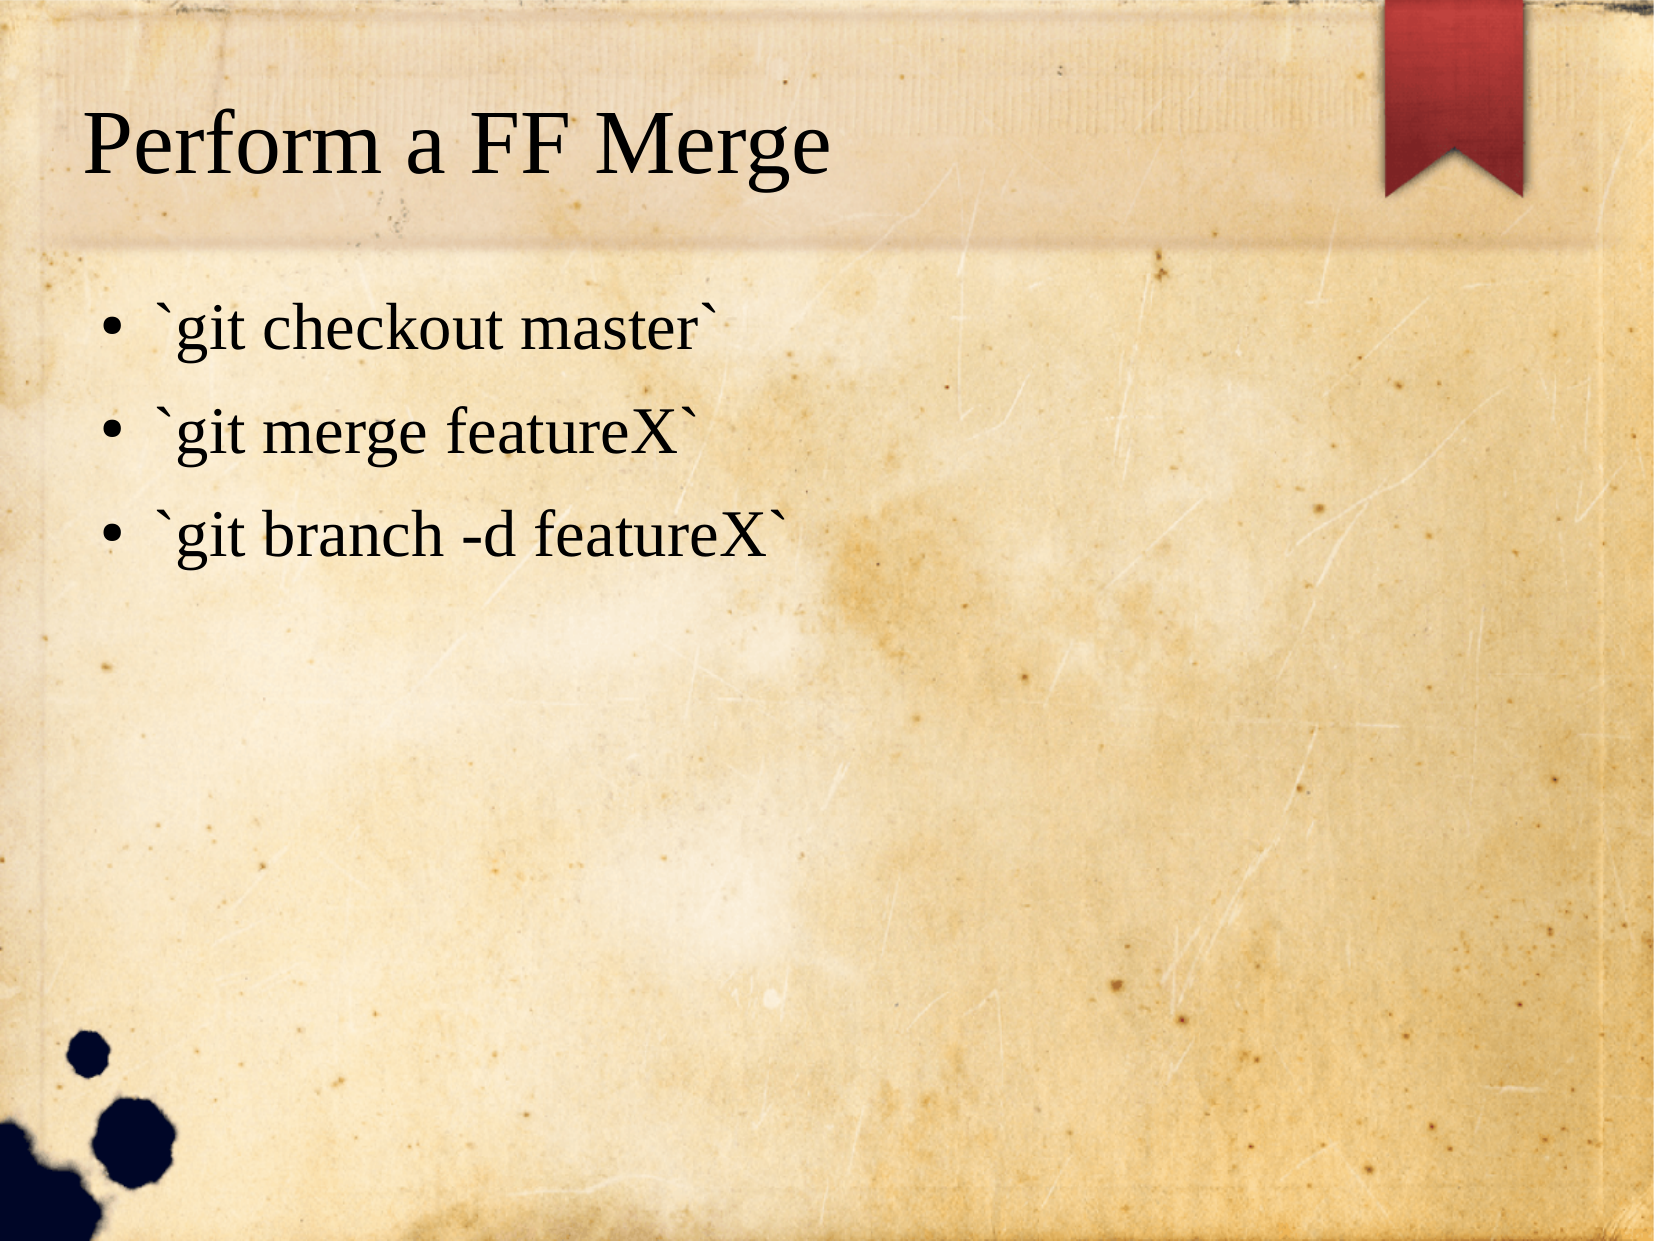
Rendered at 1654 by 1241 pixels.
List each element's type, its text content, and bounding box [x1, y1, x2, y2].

picture [0, 0, 1654, 1241]
list `git checkout master` `git merge featureX` `git branch -d featureX` [82, 290, 1538, 1010]
title Perform a FF Merge [82, 49, 1347, 237]
